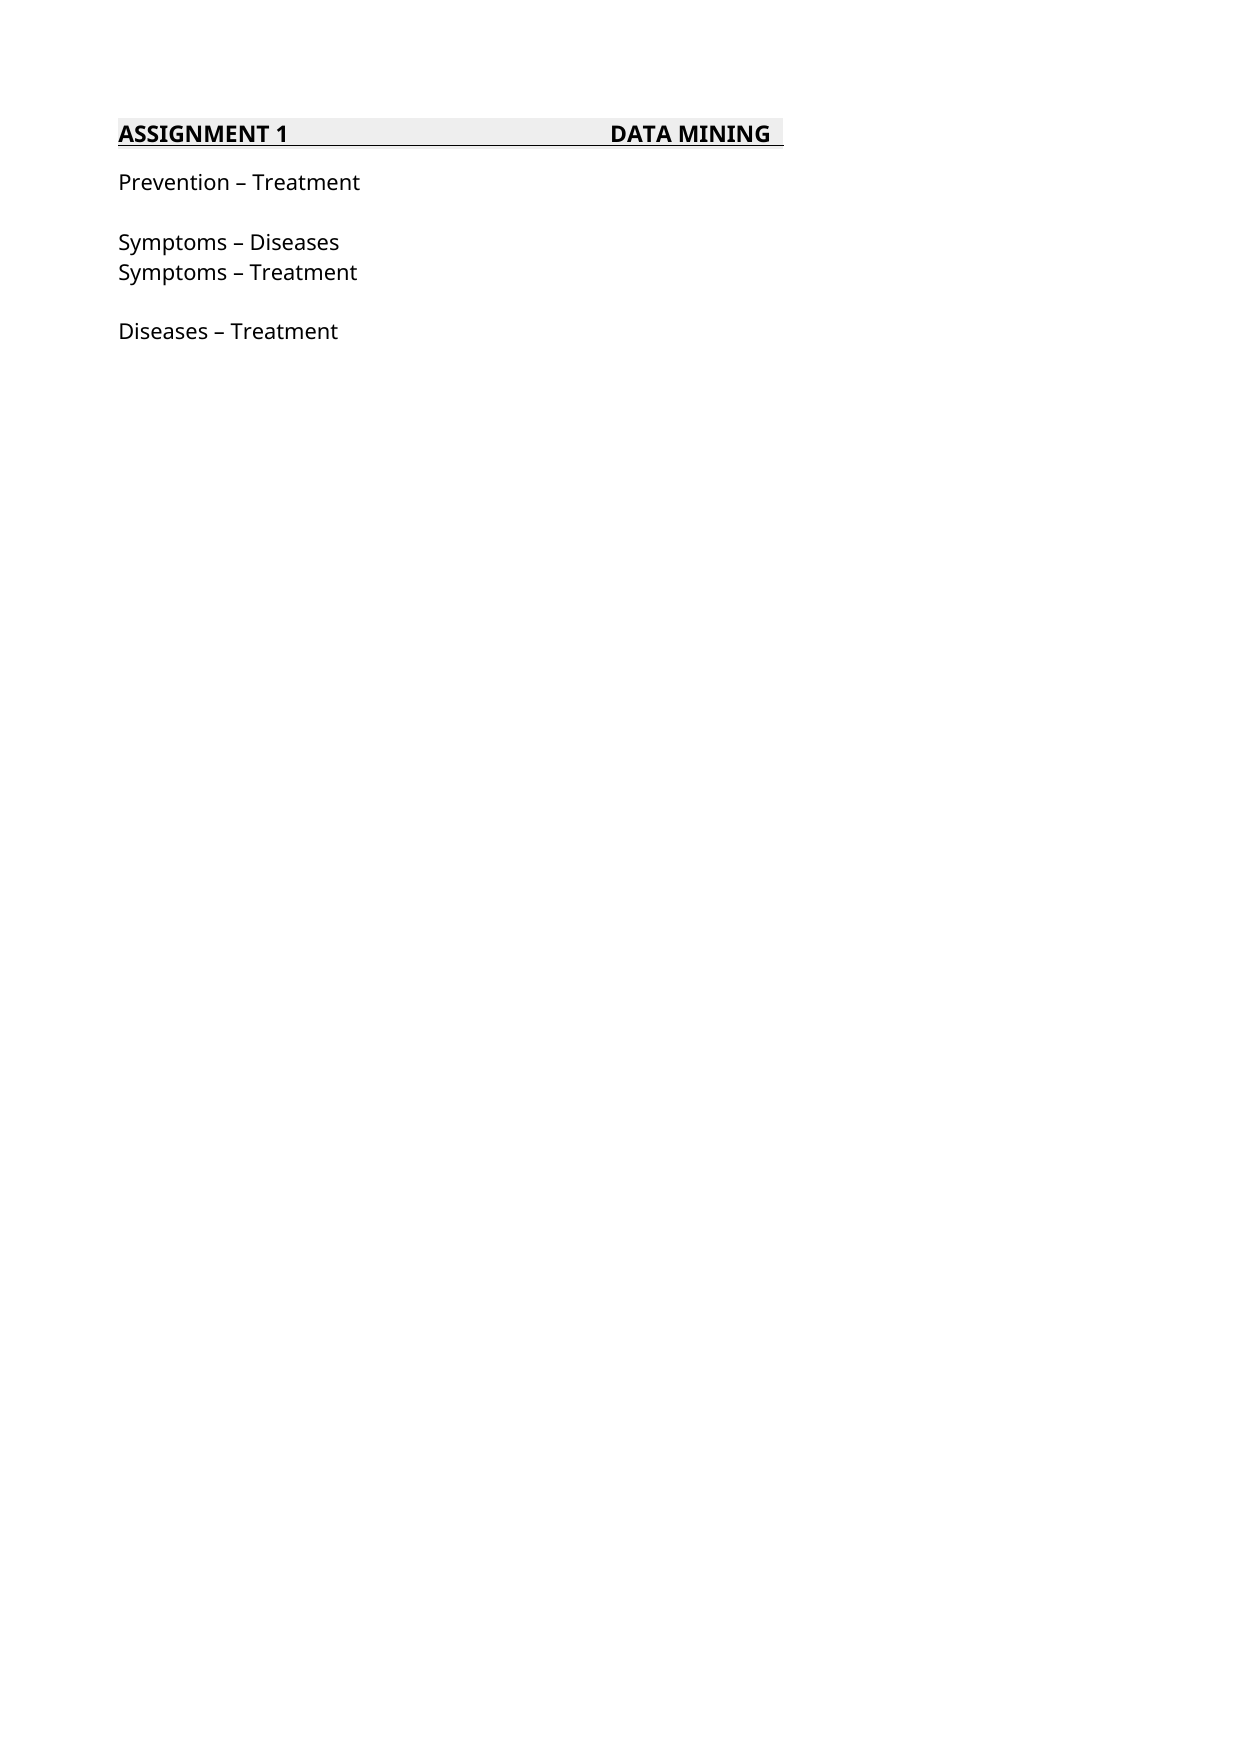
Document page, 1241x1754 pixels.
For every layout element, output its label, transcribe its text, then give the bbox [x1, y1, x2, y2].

text Symptoms – Treatment [118, 257, 1122, 287]
text Diseases – Treatment [118, 316, 1122, 346]
text Prevention – Treatment [118, 167, 1122, 197]
text Symptoms – Diseases [118, 227, 1122, 257]
